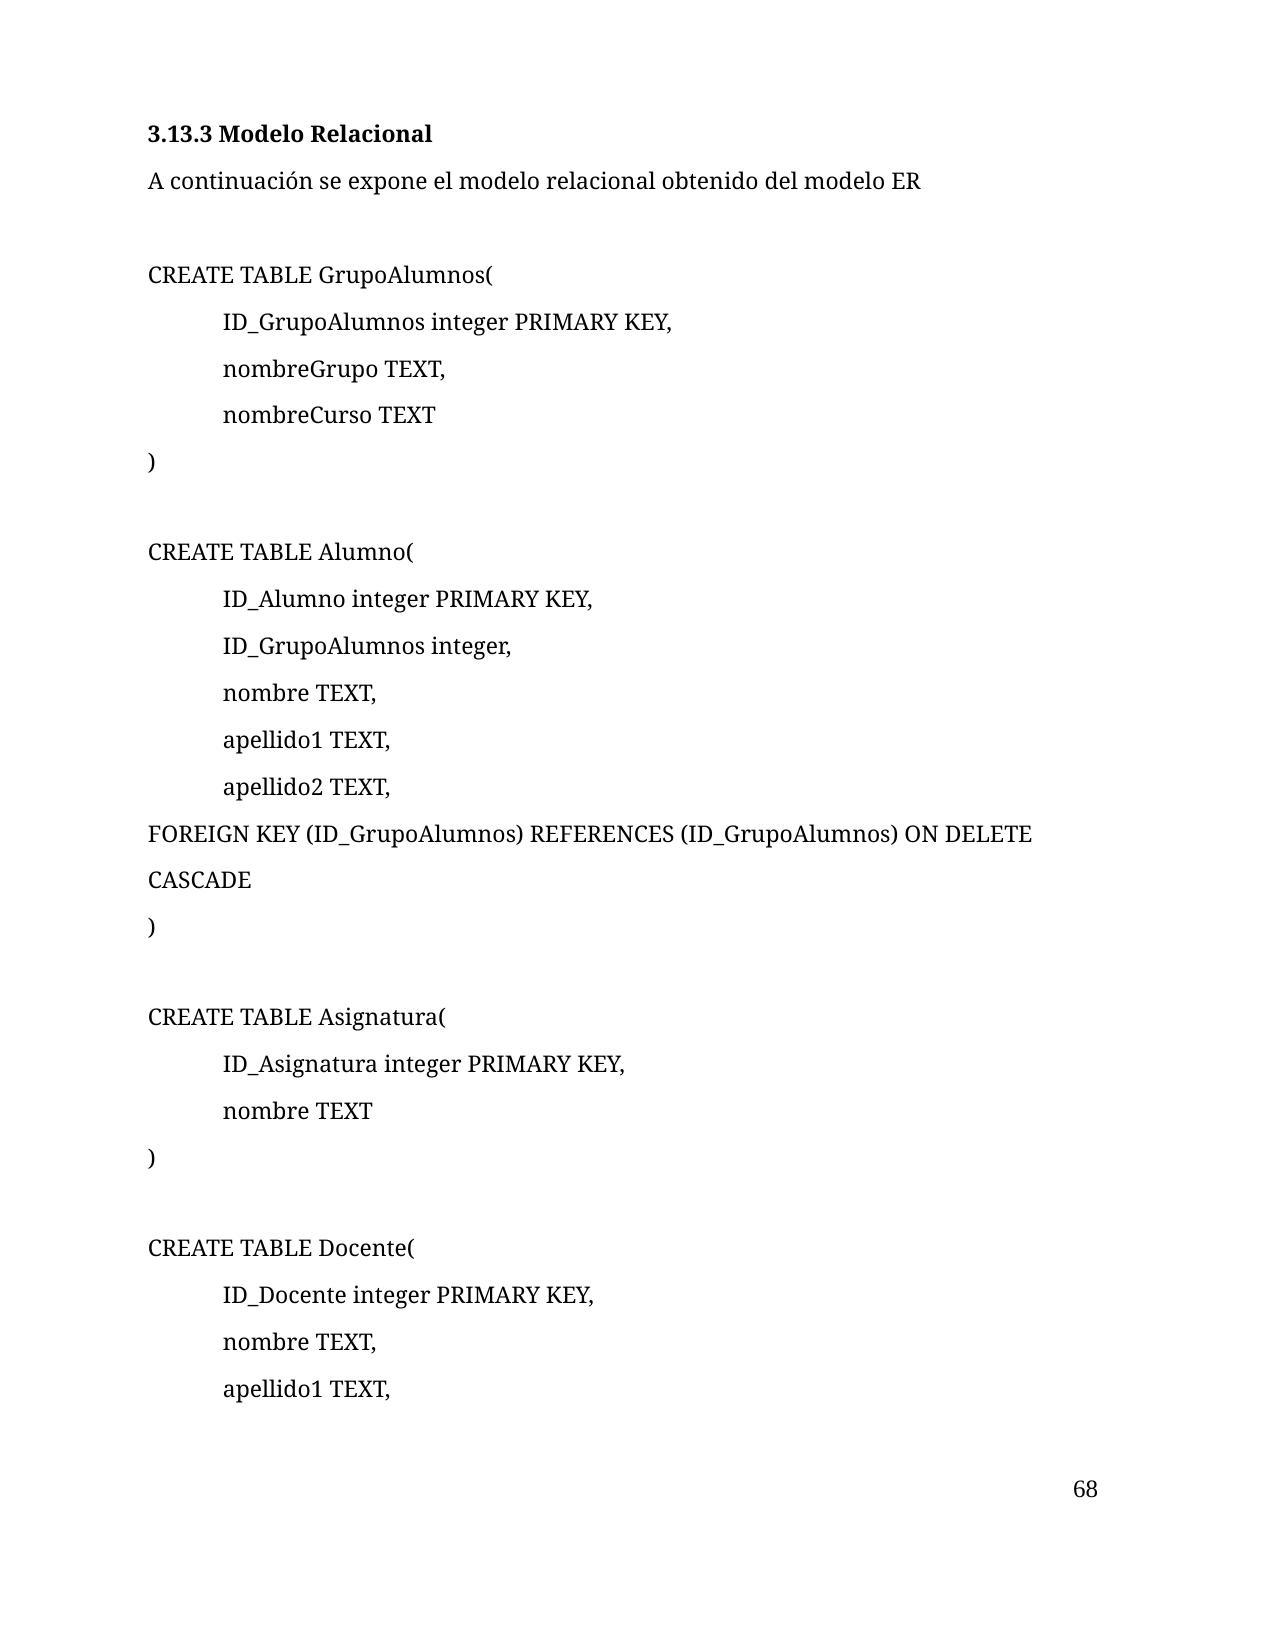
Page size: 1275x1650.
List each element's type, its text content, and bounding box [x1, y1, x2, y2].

text 3.13.3 Modelo Relacional [148, 118, 1098, 149]
text FOREIGN KEY (ID_GrupoAlumnos) REFERENCES (ID_GrupoAlumnos) ON DELETE CASCADE [148, 817, 1098, 896]
text nombre TEXT, [148, 677, 1098, 708]
text ID_Alumno integer PRIMARY KEY, [148, 583, 1098, 614]
text CREATE TABLE Alumno( [148, 536, 1098, 567]
text nombreCurso TEXT [148, 399, 1098, 431]
text apellido1 TEXT, [148, 724, 1098, 755]
text nombre TEXT [148, 1095, 1098, 1126]
text ) [148, 446, 1098, 477]
text ID_Docente integer PRIMARY KEY, [148, 1279, 1098, 1310]
text ID_GrupoAlumnos integer PRIMARY KEY, [148, 306, 1098, 337]
text nombre TEXT, [148, 1326, 1098, 1357]
text ID_Asignatura integer PRIMARY KEY, [148, 1048, 1098, 1079]
text apellido2 TEXT, [148, 771, 1098, 802]
text nombreGrupo TEXT, [148, 352, 1098, 384]
text CREATE TABLE Docente( [148, 1232, 1098, 1263]
text CREATE TABLE Asignatura( [148, 1001, 1098, 1032]
text A continuación se expone el modelo relacional obtenido del modelo ER [148, 165, 1098, 196]
text ) [148, 1142, 1098, 1173]
text apellido1 TEXT, [148, 1372, 1098, 1404]
text CREATE TABLE GrupoAlumnos( [148, 259, 1098, 290]
text ) [148, 911, 1098, 942]
text ID_GrupoAlumnos integer, [148, 630, 1098, 661]
